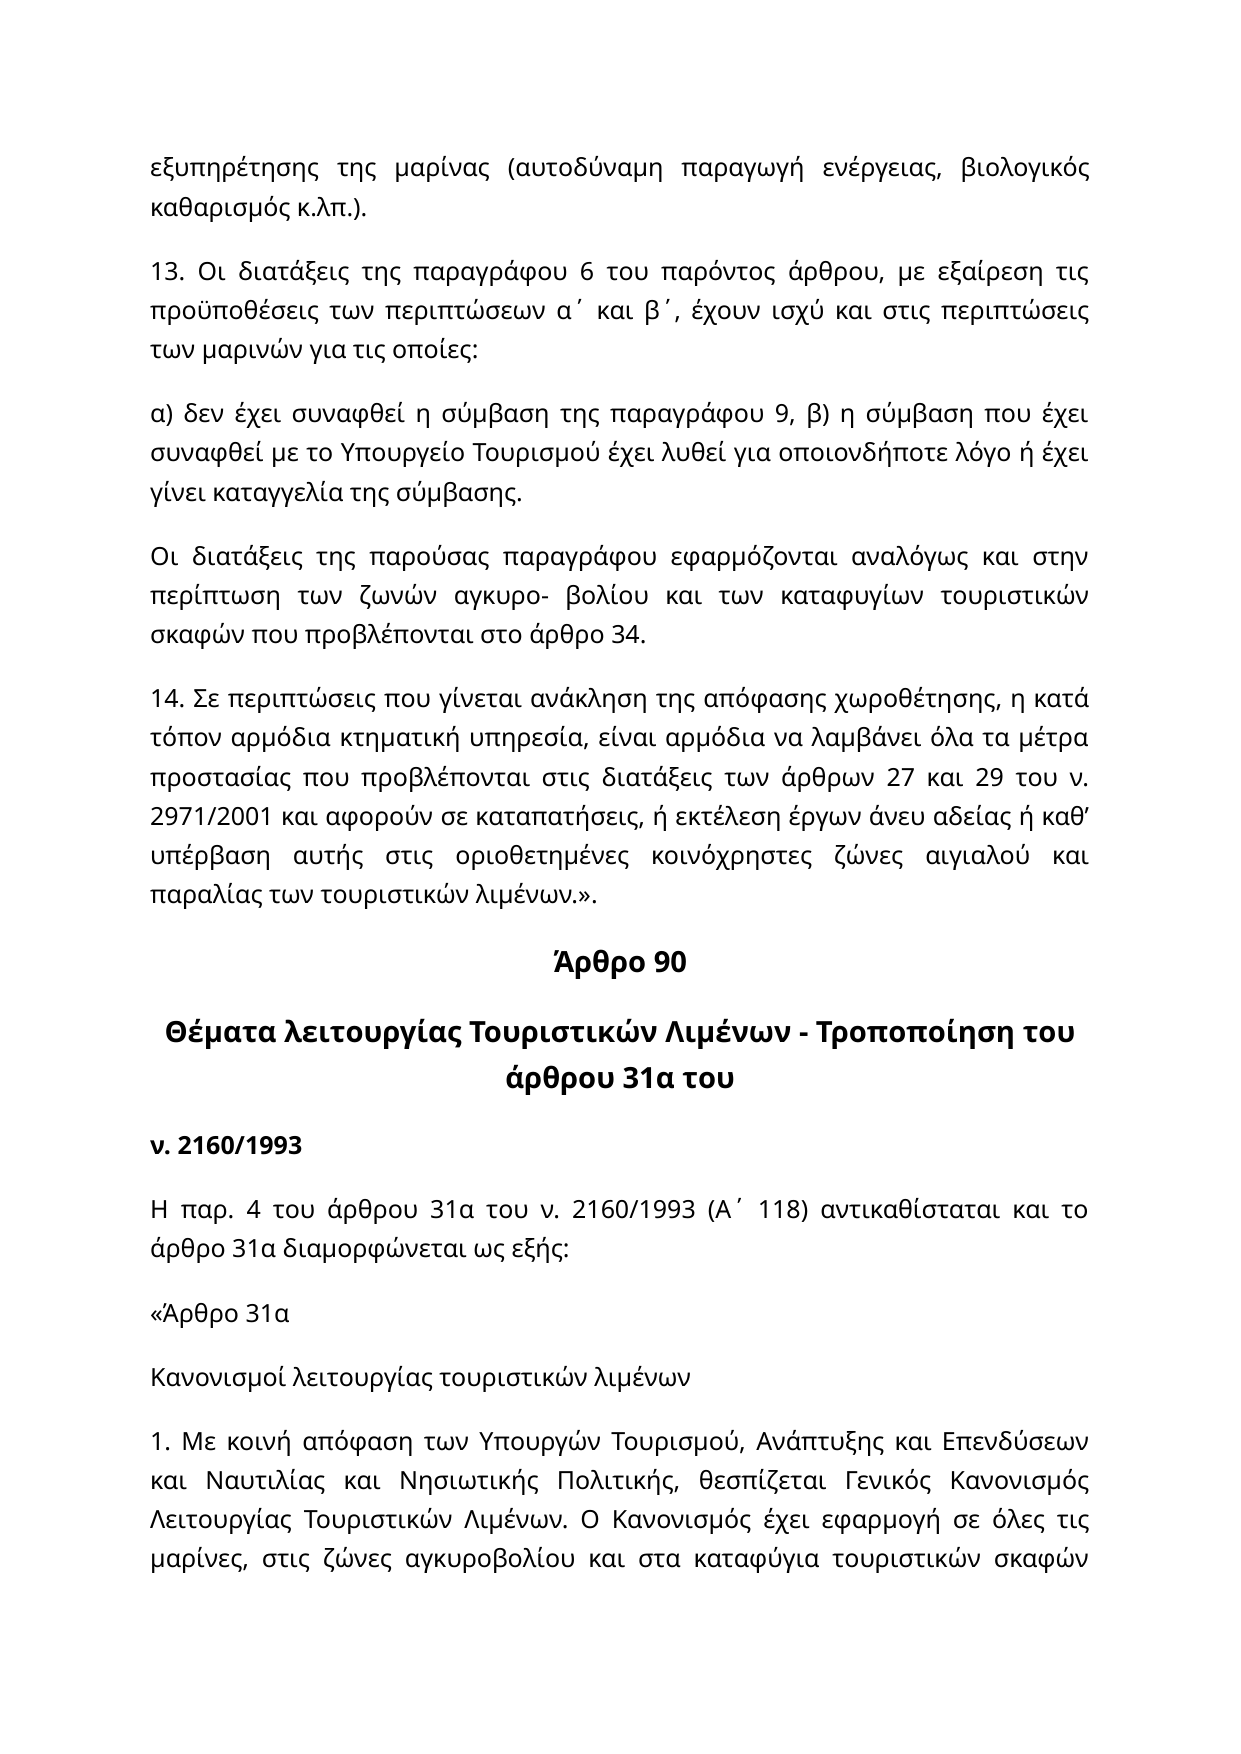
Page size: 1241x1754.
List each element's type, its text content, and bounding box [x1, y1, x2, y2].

text Η παρ. 4 του άρθρου 31α του ν. 2160/1993 (Α΄ 118) αντικαθίσταται και το άρθρο 31α διαμορφώνεται ως εξής: [150, 1192, 1090, 1265]
text 13. Οι διατάξεις της παραγράφου 6 του παρόντος άρθρου, με εξαίρεση τις προϋποθέσεις των περιπτώσεων α΄ και β΄, έχουν ισχύ και στις περιπτώσεις των μαρινών για τις οποίες: [150, 253, 1090, 366]
text ν. 2160/1993 [150, 1128, 1090, 1162]
text Οι διατάξεις της παρούσας παραγράφου εφαρμόζονται αναλόγως και στην περίπτωση των ζωνών αγκυρο- βολίου και των καταφυγίων τουριστικών σκαφών που προβλέπονται στο άρθρο 34. [150, 538, 1090, 651]
text εξυπηρέτησης της μαρίνας (αυτοδύναμη παραγωγή ενέργειας, βιολογικός καθαρισμός κ.λπ.). [150, 150, 1090, 223]
subtitle Θέματα λειτουργίας Τουριστικών Λιμένων - Τροποποίηση του άρθρου 31α του [150, 1011, 1090, 1097]
text 14. Σε περιπτώσεις που γίνεται ανάκληση της απόφασης χωροθέτησης, η κατά τόπον αρμόδια κτηματική υπηρεσία, είναι αρμόδια να λαμβάνει όλα τα μέτρα προστασίας που προβλέπονται στις διατάξεις των άρθρων 27 και 29 του ν. 2971/2001 και αφορούν σε καταπατήσεις, ή εκτέλεση έργων άνευ αδείας ή καθ’ υπέρβαση αυτής στις οριοθετημένες κοινόχρηστες ζώνες αιγιαλού και παραλίας των τουριστικών λιμένων.». [150, 681, 1090, 911]
text Κανονισμοί λειτουργίας τουριστικών λιμένων [150, 1359, 1090, 1393]
subtitle Άρθρο 90 [150, 941, 1090, 981]
text «Άρθρο 31α [150, 1295, 1090, 1329]
text α) δεν έχει συναφθεί η σύμβαση της παραγράφου 9, β) η σύμβαση που έχει συναφθεί με το Υπουργείο Τουρισμού έχει λυθεί για οποιονδήποτε λόγο ή έχει γίνει καταγγελία της σύμβασης. [150, 396, 1090, 508]
text 1. Με κοινή απόφαση των Υπουργών Τουρισμού, Ανάπτυξης και Επενδύσεων και Ναυτιλίας και Νησιωτικής Πολιτικής, θεσπίζεται Γενικός Κανονισμός Λειτουργίας Τουριστικών Λιμένων. Ο Κανονισμός έχει εφαρμογή σε όλες τις μαρίνες, στις ζώνες αγκυροβολίου και στα καταφύγια τουριστικών σκαφών [150, 1423, 1090, 1575]
